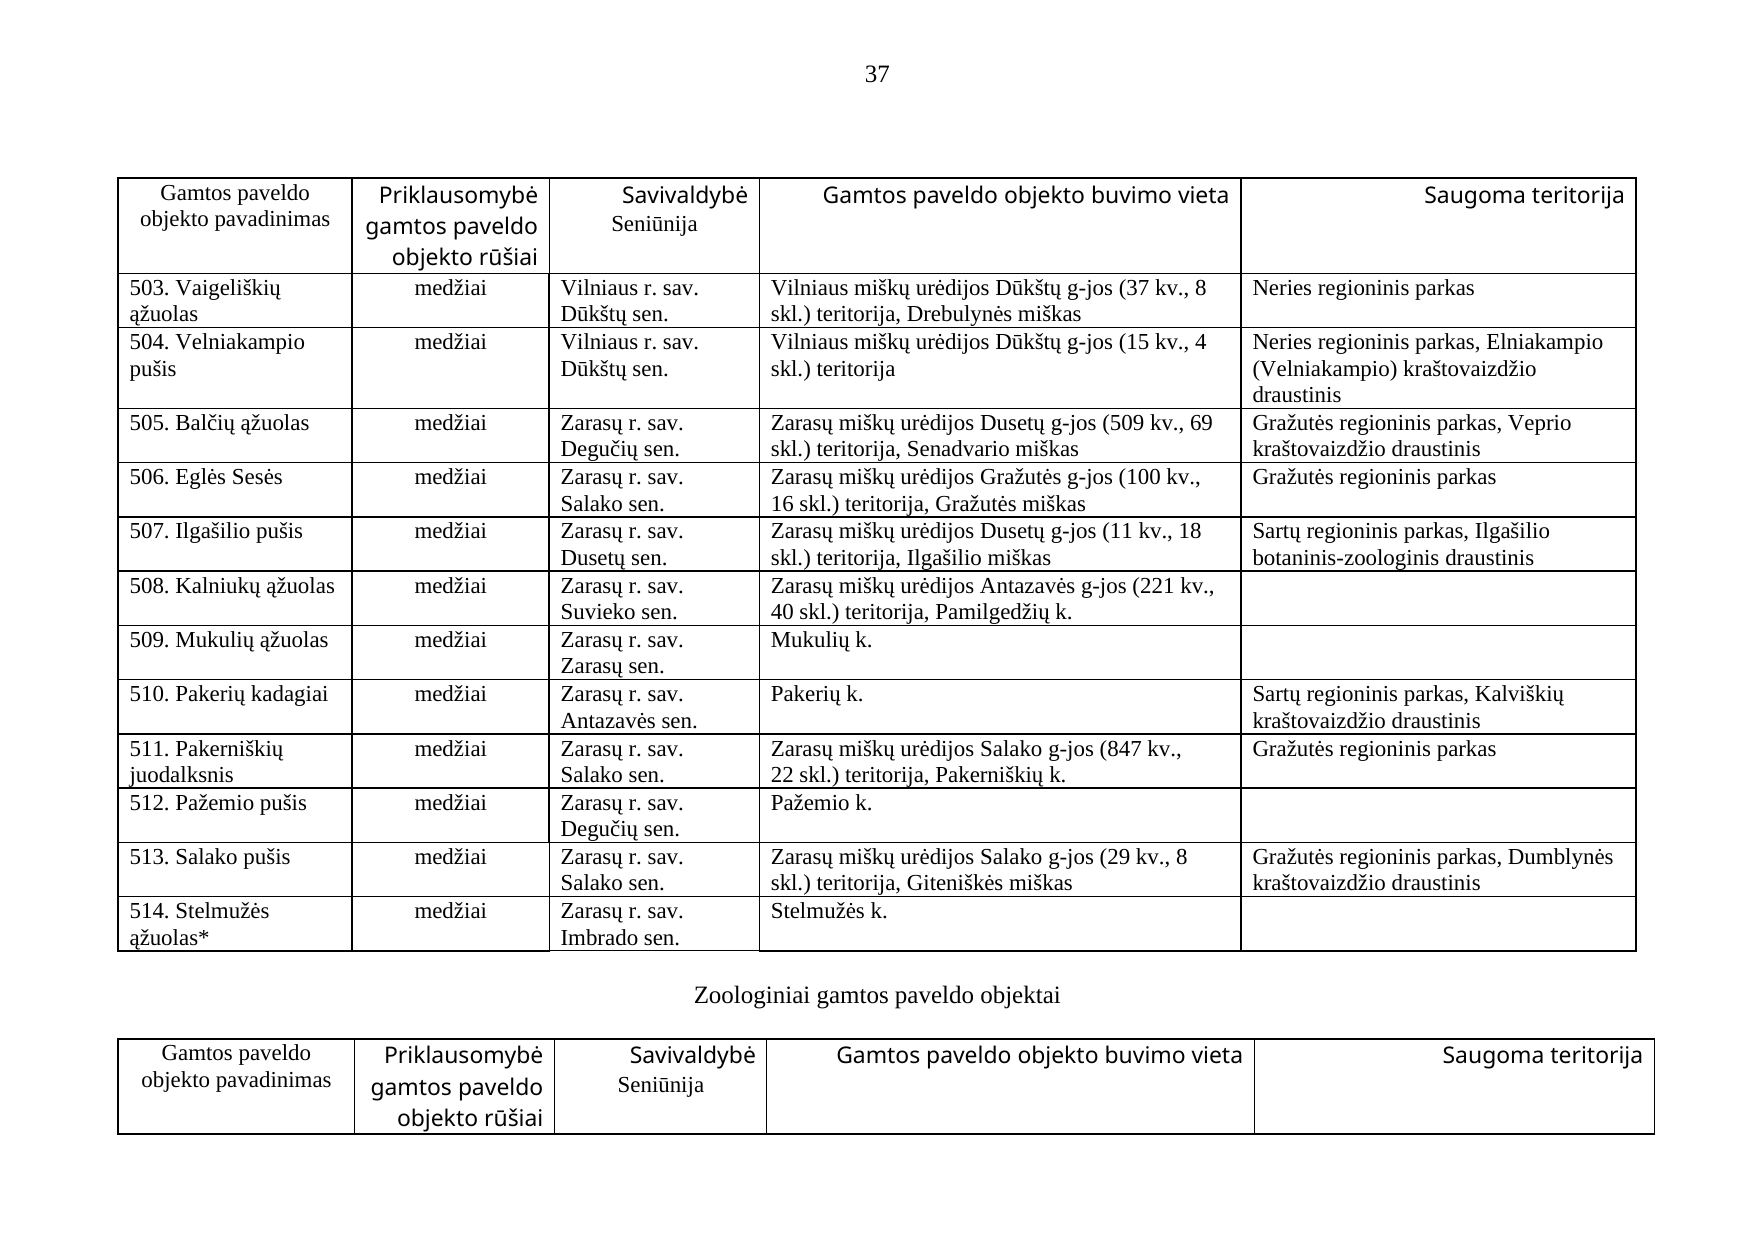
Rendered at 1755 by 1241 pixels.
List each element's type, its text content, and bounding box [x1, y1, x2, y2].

table_cell Zarasų r. sav. Zarasų sen. [550, 626, 759, 679]
table_cell Zarasų r. sav. Degučių sen. [550, 409, 759, 462]
table_cell Vilniaus miškų urėdijos Dūkštų g-jos (37 kv., 8 skl.) teritorija, Drebulynės miškas [760, 274, 1240, 327]
table_header Savivaldybė Seniūnija [550, 179, 759, 272]
table_cell medžiai [353, 897, 549, 950]
table_cell medžiai [353, 626, 548, 679]
table_cell Zarasų miškų urėdijos Dusetų g-jos (509 kv., 69 skl.) teritorija, Senadvario miškas [760, 409, 1240, 462]
table_cell Zarasų r. sav. Dusetų sen. [550, 518, 759, 570]
table_header Priklausomybė gamtos paveldo objekto rūšiai [355, 1040, 554, 1133]
table_cell 503. Vaigeliškių ąžuolas [119, 274, 351, 327]
table_cell Zarasų miškų urėdijos Antazavės g-jos (221 kv., 40 skl.) teritorija, Pamilgedžių k. [760, 572, 1240, 624]
table_header Gamtos paveldo objekto buvimo vieta [767, 1040, 1254, 1133]
table_cell medžiai [353, 572, 548, 624]
table_cell 512. Pažemio pušis [119, 789, 351, 842]
table_cell 510. Pakerių kadagiai [119, 680, 351, 733]
table_cell 505. Balčių ąžuolas [119, 409, 351, 462]
table_cell Zarasų miškų urėdijos Salako g-jos (847 kv., 22 skl.) teritorija, Pakerniškių k. [760, 735, 1240, 787]
table_header Priklausomybė gamtos paveldo objekto rūšiai [353, 179, 549, 272]
table_cell Stelmužės k. [760, 897, 1240, 950]
table_cell 511. Pakerniškių juodalksnis [119, 735, 351, 787]
table_header Gamtos paveldo objekto pavadinimas [119, 179, 351, 272]
table_cell 506. Eglės Sesės [119, 463, 351, 516]
table_cell Gražutės regioninis parkas, Veprio kraštovaizdžio draustinis [1242, 409, 1635, 462]
table_cell Zarasų r. sav. Salako sen. [550, 735, 759, 787]
table_cell medžiai [353, 735, 548, 787]
table_cell medžiai [353, 789, 548, 842]
table_cell Zarasų miškų urėdijos Salako g-jos (29 kv., 8 skl.) teritorija, Giteniškės miškas [760, 843, 1240, 896]
table_cell 507. Ilgašilio pušis [119, 518, 351, 570]
table_cell medžiai [353, 274, 548, 327]
table_cell Neries regioninis parkas, Elniakampio (Velniakampio) kraštovaizdžio draustinis [1242, 328, 1635, 407]
table_header Gamtos paveldo objekto pavadinimas [119, 1040, 354, 1133]
table_header Savivaldybė Seniūnija [555, 1040, 766, 1133]
table_cell Vilniaus miškų urėdijos Dūkštų g-jos (15 kv., 4 skl.) teritorija [760, 328, 1240, 407]
table_cell [1242, 897, 1635, 950]
table_cell Mukulių k. [760, 626, 1240, 679]
table_cell Zarasų r. sav. Suvieko sen. [550, 572, 759, 624]
table_cell [1242, 626, 1635, 679]
table_cell medžiai [353, 463, 548, 516]
table_cell medžiai [353, 409, 548, 462]
table_cell Gražutės regioninis parkas, Dumblynės kraštovaizdžio draustinis [1242, 843, 1635, 896]
table_cell Zarasų r. sav. Antazavės sen. [550, 680, 759, 733]
table_cell medžiai [353, 518, 548, 570]
table_cell medžiai [353, 843, 549, 896]
table_cell 513. Salako pušis [119, 843, 351, 896]
text Zoologiniai gamtos paveldo objektai [118, 980, 1636, 1009]
table_cell Zarasų r. sav. Salako sen. [550, 843, 759, 896]
table_cell Vilniaus r. sav. Dūkštų sen. [550, 328, 759, 407]
table_header Saugoma teritorija [1242, 179, 1635, 272]
table_cell 514. Stelmužės ąžuolas* [119, 897, 351, 950]
table_cell Neries regioninis parkas [1242, 274, 1635, 327]
table_header Saugoma teritorija [1255, 1040, 1654, 1133]
table_cell Sartų regioninis parkas, Kalviškių kraštovaizdžio draustinis [1242, 680, 1635, 733]
table_cell medžiai [353, 680, 548, 733]
table_cell Zarasų miškų urėdijos Gražutės g-jos (100 kv., 16 skl.) teritorija, Gražutės miškas [760, 463, 1240, 516]
table_cell [1242, 789, 1635, 842]
table_cell [1242, 572, 1635, 624]
table_cell Zarasų r. sav. Degučių sen. [550, 789, 759, 842]
table_cell Pakerių k. [760, 680, 1240, 733]
table_header Gamtos paveldo objekto buvimo vieta [760, 179, 1240, 272]
table_cell medžiai [353, 328, 548, 407]
table_cell 504. Velniakampio pušis [119, 328, 351, 407]
table_cell Gražutės regioninis parkas [1242, 463, 1635, 516]
table_cell Gražutės regioninis parkas [1242, 735, 1635, 787]
table_cell Vilniaus r. sav. Dūkštų sen. [550, 274, 759, 327]
table_cell Sartų regioninis parkas, Ilgašilio botaninis-zoologinis draustinis [1242, 518, 1635, 570]
table_cell 508. Kalniukų ąžuolas [119, 572, 351, 624]
table_cell Pažemio k. [760, 789, 1240, 842]
table_cell Zarasų r. sav. Salako sen. [550, 463, 759, 516]
table_cell 509. Mukulių ąžuolas [119, 626, 351, 679]
table_cell Zarasų miškų urėdijos Dusetų g-jos (11 kv., 18 skl.) teritorija, Ilgašilio miškas [760, 518, 1240, 570]
table_cell Zarasų r. sav. Imbrado sen. [550, 897, 759, 950]
